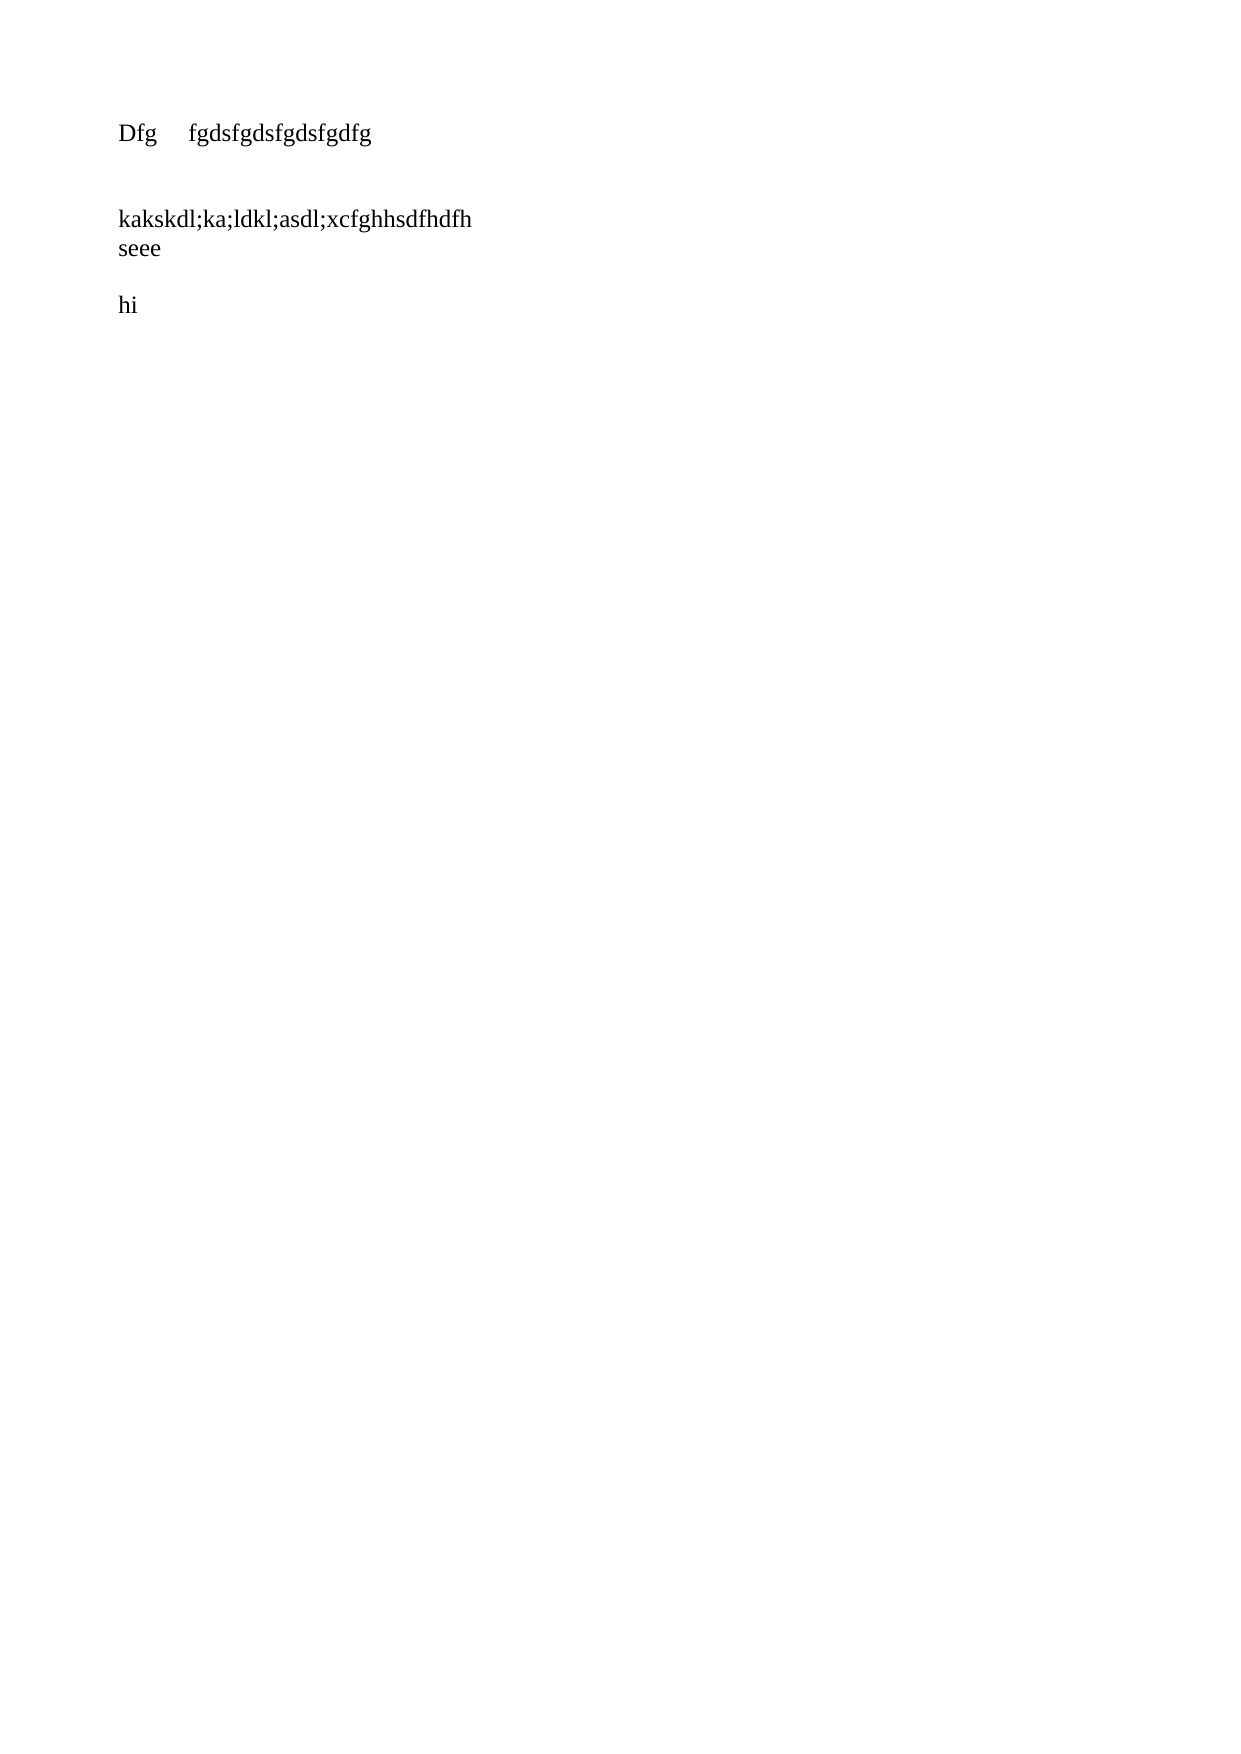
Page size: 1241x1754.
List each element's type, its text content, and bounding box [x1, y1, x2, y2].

text seee [118, 233, 1122, 262]
text hi [118, 291, 1122, 319]
text kakskdl;ka;ldkl;asdl;xcfghhsdfhdfh [118, 204, 1122, 233]
text Dfg fgdsfgdsfgdsfgdfg [118, 118, 1122, 147]
